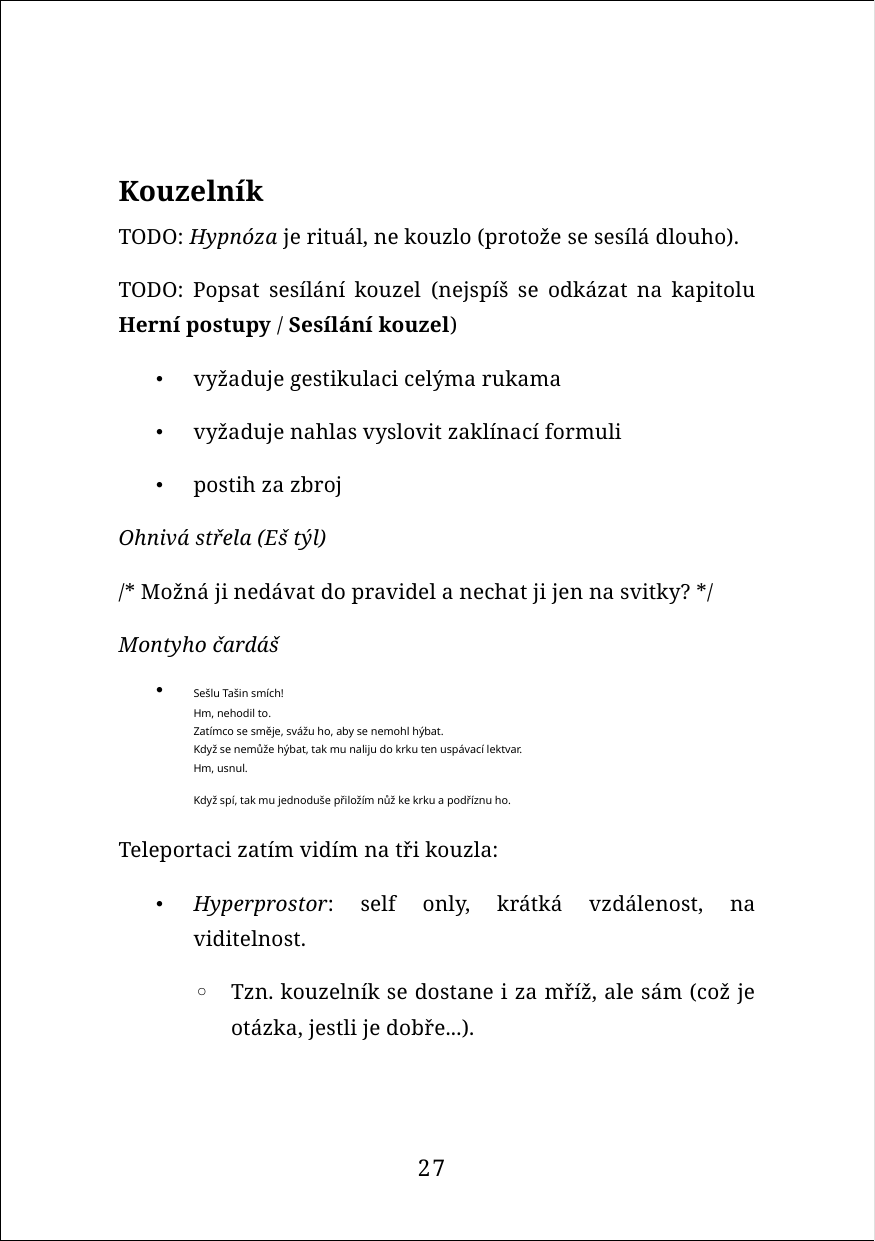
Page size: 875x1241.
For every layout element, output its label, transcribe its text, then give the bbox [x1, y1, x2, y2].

text Montyho čardáš [118, 630, 756, 658]
list Sešlu Tašin smích! Hm, nehodil to. Zatímco se směje, svážu ho, aby se nemohl hýbat. Když se nemůže hýbat, tak mu naliju do krku ten uspávací lektvar. Hm, usnul. Když spí, tak mu jednoduše přiložím nůž ke krku a podříznu ho. [156, 683, 756, 811]
text Ohnivá střela (Eš týl) [118, 523, 756, 552]
text TODO: Hypnóza je rituál, ne kouzlo (protože se sesílá dlouho). [118, 222, 756, 250]
list Tzn. kouzelník se dostane i za mříž, ale sám (což je otázka, jestli je dobře...). [193, 977, 756, 1041]
list vyžaduje nahlas vyslovit zaklínací formuli [156, 417, 756, 446]
list Hyperprostor: self only, krátká vzdálenost, na viditelnost. [156, 889, 756, 953]
list postih za zbroj [156, 470, 756, 499]
text TODO: Popsat sesílání kouzel (nejspíš se odkázat na kapitolu Herní postupy / Sesílání kouzel) [118, 275, 756, 339]
list vyžaduje gestikulaci celýma rukama [156, 364, 756, 392]
text Teleportaci zatím vidím na tři kouzla: [118, 835, 756, 864]
text /* Možná ji nedávat do pravidel a nechat ji jen na svitky? */ [118, 577, 756, 605]
subtitle Kouzelník [118, 172, 756, 210]
